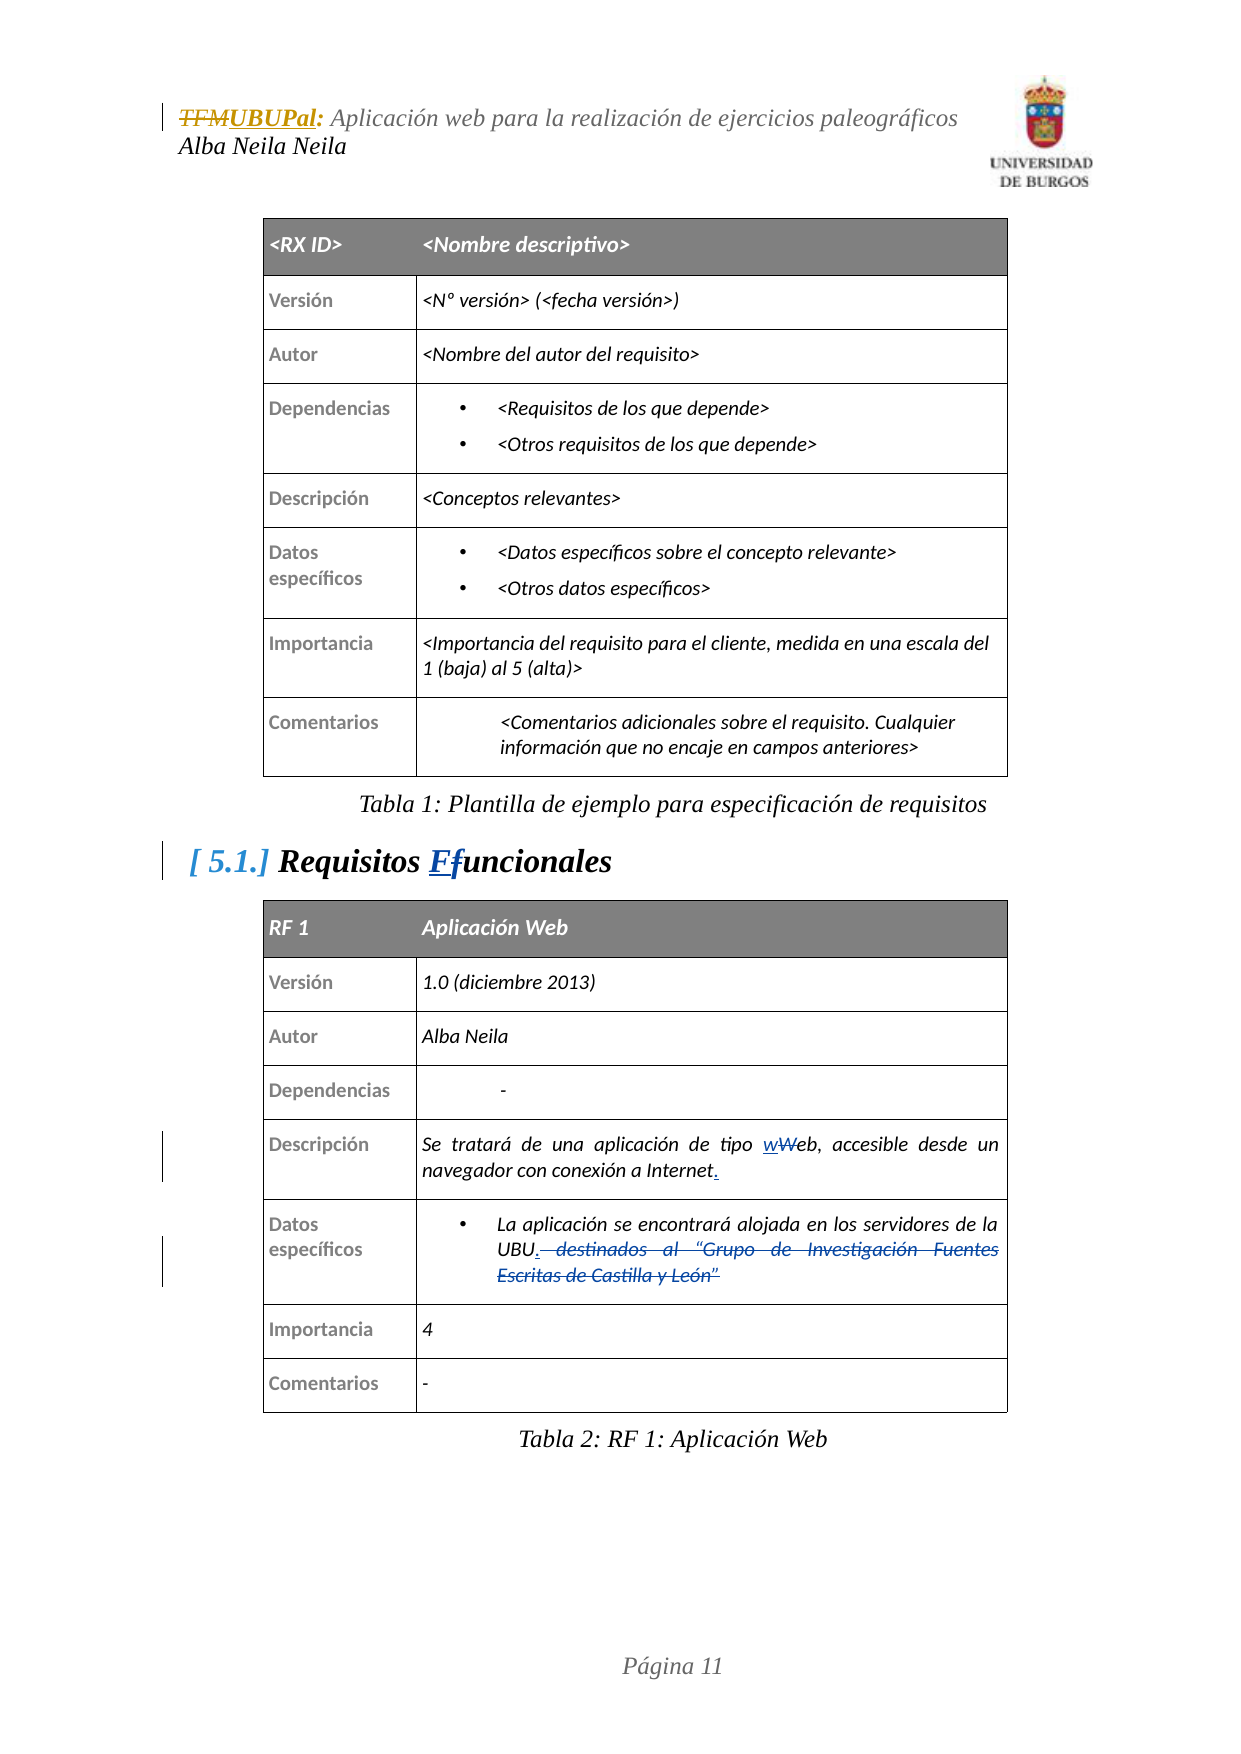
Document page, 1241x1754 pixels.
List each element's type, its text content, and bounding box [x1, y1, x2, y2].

table_cell Versión [264, 276, 416, 329]
table_cell 4 [417, 1305, 1007, 1358]
table_cell - [417, 1066, 1007, 1119]
table_cell Descripción [264, 1120, 416, 1199]
table_cell <Nombre del autor del requisito> [417, 330, 1007, 383]
table_cell Comentarios [264, 698, 416, 776]
text Tabla 1: Plantilla de ejemplo para especificación de requisitos [255, 789, 1092, 818]
table_cell <Datos específicos sobre el concepto relevante> <Otros datos específicos> [417, 528, 1007, 617]
table_cell <Conceptos relevantes> [417, 474, 1007, 527]
table_cell Importancia [264, 1305, 416, 1358]
picture [990, 75, 1093, 187]
table_cell Datos específicos [264, 1200, 416, 1303]
table_cell Se tratará de una aplicación de tipo web, accesible desde un navegador con conexión a Internet. [417, 1120, 1007, 1199]
table_cell 1.0 (diciembre 2013) [417, 958, 1007, 1011]
table_cell <Importancia del requisito para el cliente, medida en una escala del 1 (baja) al 5 (alta)> [417, 619, 1007, 697]
table_header RF 1 [264, 901, 416, 957]
table_cell Autor [264, 330, 416, 383]
table_cell Descripción [264, 474, 416, 527]
table_cell Versión [264, 958, 416, 1011]
subtitle Requisitos Funcionales [189, 841, 1092, 880]
table_cell Comentarios [264, 1359, 416, 1412]
table_cell La aplicación se encontrará alojada en los servidores de la UBU. [417, 1200, 1007, 1303]
table_header <RX ID> [264, 219, 416, 275]
table_cell Importancia [264, 619, 416, 697]
text Tabla 2: RF 1: Aplicación Web [255, 1424, 1092, 1453]
table_header <Nombre descriptivo> [416, 219, 1007, 275]
table_cell <Requisitos de los que depende> <Otros requisitos de los que depende> [417, 384, 1007, 473]
table_cell <Nº versión> (<fecha versión>) [417, 276, 1007, 329]
table_cell Datos específicos [264, 528, 416, 617]
table_cell Autor [264, 1012, 416, 1065]
table_cell Alba Neila [417, 1012, 1007, 1065]
table_cell - [417, 1359, 1007, 1412]
table_header Aplicación Web [416, 901, 1007, 957]
table_cell Dependencias [264, 384, 416, 473]
table_cell Dependencias [264, 1066, 416, 1119]
table_cell <Comentarios adicionales sobre el requisito. Cualquier información que no encaje en campos anteriores> [417, 698, 1007, 776]
